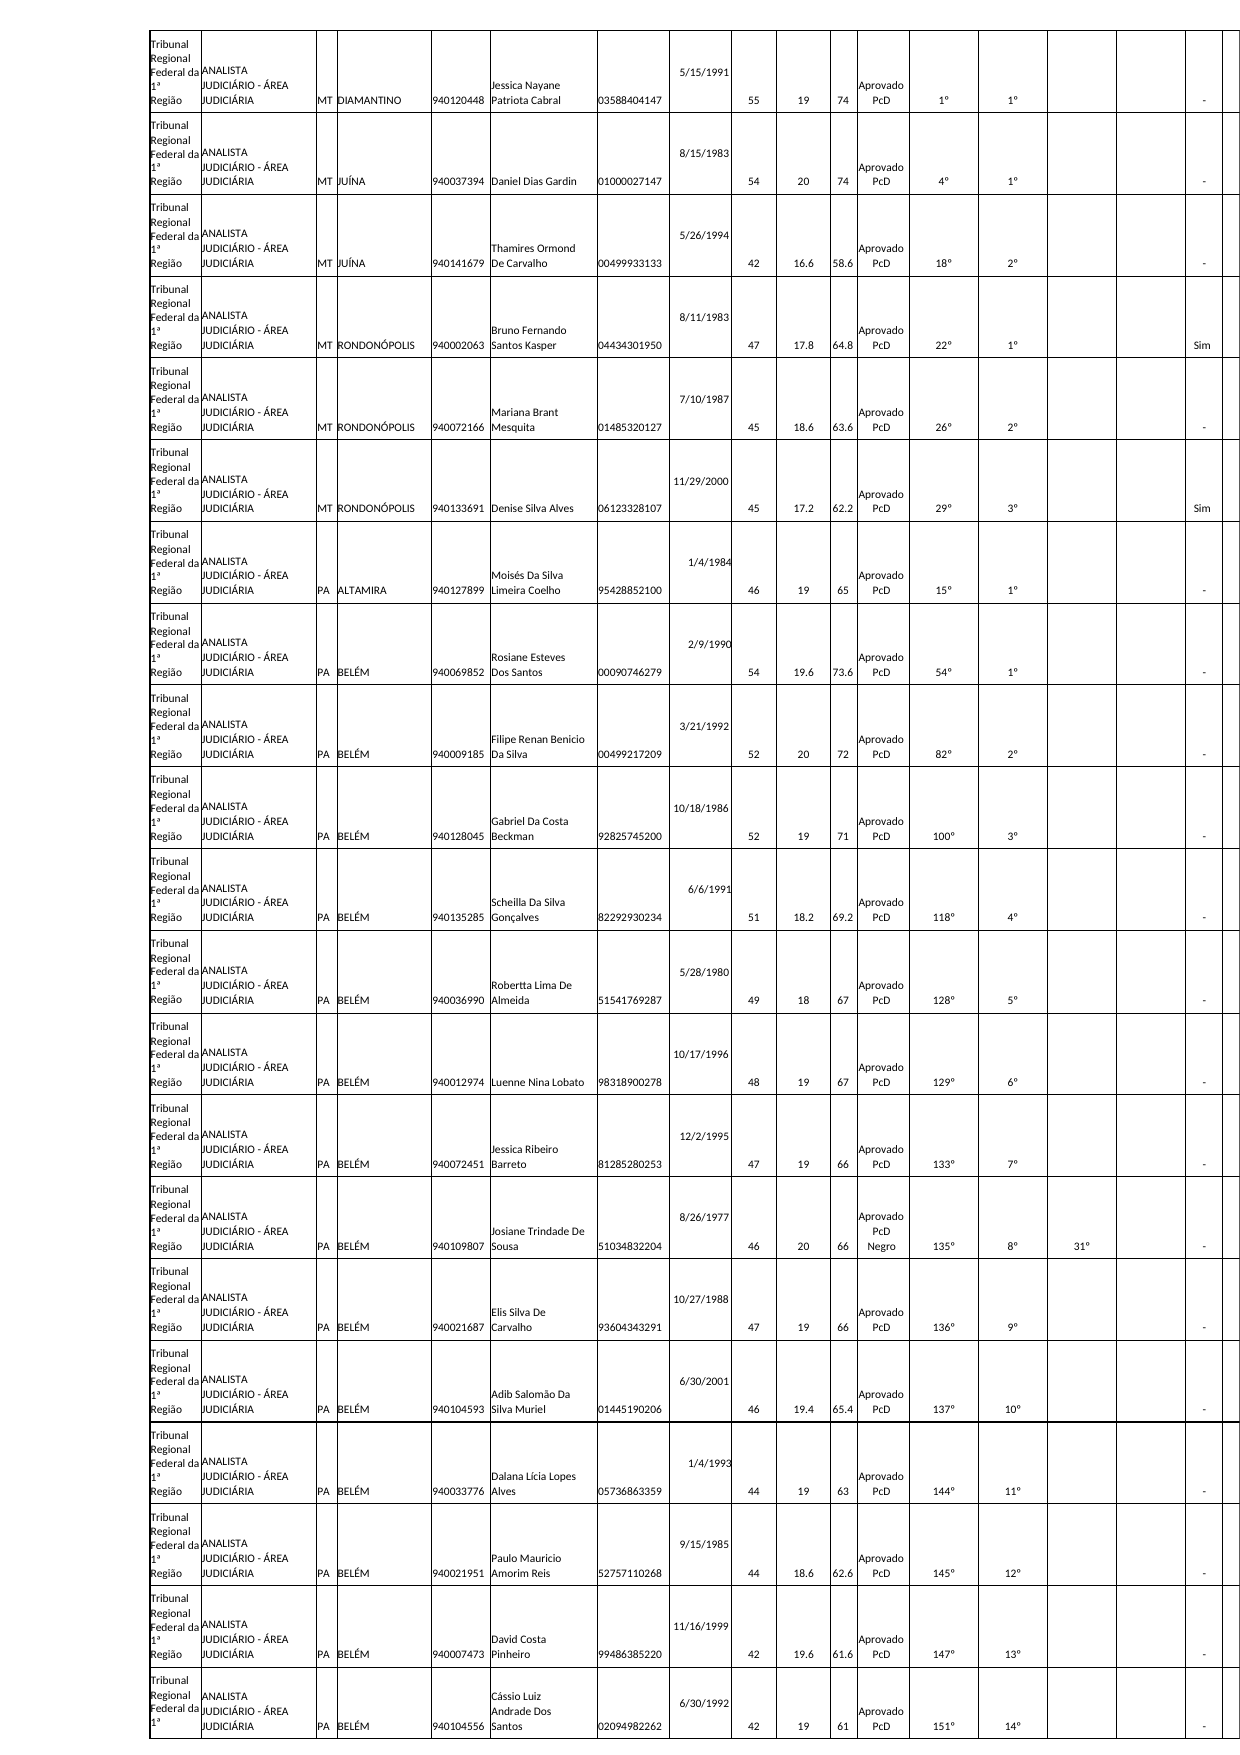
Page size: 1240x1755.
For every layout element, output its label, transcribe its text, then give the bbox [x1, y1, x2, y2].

table_cell S [1223, 522, 1239, 603]
table_cell Aprovado PcD [858, 1341, 909, 1421]
table_cell [1117, 1014, 1185, 1094]
table_cell Tribunal Regional Federal da 1ª [151, 1668, 201, 1738]
table_cell [1048, 1423, 1116, 1503]
table_cell 65.4 [831, 1341, 857, 1421]
table_cell 54º [910, 604, 978, 684]
table_cell 44 [732, 1423, 776, 1503]
table_cell [1048, 277, 1116, 357]
table_cell 2º [979, 358, 1047, 439]
table_cell - [1186, 767, 1222, 848]
table_cell ANALISTA JUDICIÁRIO - ÁREA JUDICIÁRIA [202, 931, 316, 1012]
table_cell 93604343291 [598, 1259, 669, 1339]
table_cell 940033776 [432, 1423, 490, 1503]
table_cell 45 [732, 440, 776, 521]
table_cell MT [317, 277, 337, 357]
table_cell 29º [910, 440, 978, 521]
table_cell 47 [732, 277, 776, 357]
table_cell Tribunal Regional Federal da 1ª Região [151, 522, 201, 603]
table_cell 940002063 [432, 277, 490, 357]
table_cell [1117, 522, 1185, 603]
table_cell ANALISTA JUDICIÁRIO - ÁREA JUDICIÁRIA [202, 685, 316, 766]
table_cell 61.6 [831, 1586, 857, 1667]
table_cell 66 [831, 1259, 857, 1339]
table_cell BELÉM [338, 1504, 431, 1585]
table_header [1117, 31, 1185, 112]
table_cell 51034832204 [598, 1177, 669, 1258]
table_cell [1048, 1504, 1116, 1585]
table_cell [1048, 767, 1116, 848]
table_cell 45 [732, 358, 776, 439]
table_cell Aprovado PcD [858, 685, 909, 766]
table_cell 940104556 [432, 1668, 490, 1738]
table_cell Sim [1186, 440, 1222, 521]
table_cell 63 [831, 1423, 857, 1503]
table_cell [1048, 1259, 1116, 1339]
table_cell 128º [910, 931, 978, 1012]
table_cell S [1223, 1504, 1239, 1585]
table_header 940120448 [432, 31, 490, 112]
table_cell 19 [777, 1668, 830, 1738]
table_cell 12/2/1995 [670, 1095, 731, 1176]
table_cell 3º [979, 767, 1047, 848]
table_cell Aprovado PcD Negro [858, 1177, 909, 1258]
table_cell PA [317, 604, 337, 684]
table_cell 4º [979, 849, 1047, 930]
table_cell 92825745200 [598, 767, 669, 848]
table_cell Thamires Ormond De Carvalho [491, 195, 597, 276]
table_cell 98318900278 [598, 1014, 669, 1094]
table_cell [1117, 440, 1185, 521]
table_cell 14º [979, 1668, 1047, 1738]
table_cell S [1223, 1668, 1239, 1738]
table_cell ANALISTA JUDICIÁRIO - ÁREA JUDICIÁRIA [202, 1423, 316, 1503]
table_cell 940072451 [432, 1095, 490, 1176]
table_header 74 [831, 31, 857, 112]
table_cell S [1223, 1586, 1239, 1667]
table_cell 19 [777, 1259, 830, 1339]
table_cell 66 [831, 1095, 857, 1176]
table_cell - [1186, 849, 1222, 930]
table_cell Filipe Renan Benicio Da Silva [491, 685, 597, 766]
table_cell 42 [732, 1668, 776, 1738]
table_cell ANALISTA JUDICIÁRIO - ÁREA JUDICIÁRIA [202, 1341, 316, 1421]
table_cell ANALISTA JUDICIÁRIO - ÁREA JUDICIÁRIA [202, 1504, 316, 1585]
table_cell 49 [732, 931, 776, 1012]
table_cell ANALISTA JUDICIÁRIO - ÁREA JUDICIÁRIA [202, 1586, 316, 1667]
table_cell 6/6/1991 [670, 849, 731, 930]
table_cell 940037394 [432, 113, 490, 194]
table_cell 9º [979, 1259, 1047, 1339]
table_cell Aprovado PcD [858, 522, 909, 603]
table_cell 19.6 [777, 1586, 830, 1667]
table_cell 137º [910, 1341, 978, 1421]
table_cell 20 [777, 685, 830, 766]
table_cell 47 [732, 1259, 776, 1339]
table_cell 42 [732, 1586, 776, 1667]
table_cell Moisés Da Silva Limeira Coelho [491, 522, 597, 603]
table_cell Paulo Mauricio Amorim Reis [491, 1504, 597, 1585]
table_cell 940007473 [432, 1586, 490, 1667]
table_cell 147º [910, 1586, 978, 1667]
table_cell 62.2 [831, 440, 857, 521]
table_cell [1117, 277, 1185, 357]
table_cell 47 [732, 1095, 776, 1176]
table_cell PA [317, 522, 337, 603]
table_cell [1117, 1095, 1185, 1176]
table_cell 135º [910, 1177, 978, 1258]
table_cell 3/21/1992 [670, 685, 731, 766]
table_cell Aprovado PcD [858, 1668, 909, 1738]
table_cell MT [317, 358, 337, 439]
table_cell Elis Silva De Carvalho [491, 1259, 597, 1339]
table_cell S [1223, 113, 1239, 194]
table_cell ANALISTA JUDICIÁRIO - ÁREA JUDICIÁRIA [202, 1014, 316, 1094]
table_cell Josiane Trindade De Sousa [491, 1177, 597, 1258]
table_cell 31º [1048, 1177, 1116, 1258]
table_cell 19 [777, 1014, 830, 1094]
table_cell [1117, 113, 1185, 194]
table_cell ANALISTA JUDICIÁRIO - ÁREA JUDICIÁRIA [202, 277, 316, 357]
table_cell [1117, 931, 1185, 1012]
table_cell - [1186, 931, 1222, 1012]
table_cell 8/11/1983 [670, 277, 731, 357]
table_cell 2/9/1990 [670, 604, 731, 684]
table_cell 19 [777, 522, 830, 603]
table_cell Aprovado PcD [858, 931, 909, 1012]
table_cell 151º [910, 1668, 978, 1738]
table_cell 940021951 [432, 1504, 490, 1585]
table_cell 940104593 [432, 1341, 490, 1421]
table_cell RONDONÓPOLIS [338, 277, 431, 357]
table_cell 11/16/1999 [670, 1586, 731, 1667]
table_cell David Costa Pinheiro [491, 1586, 597, 1667]
table_cell 46 [732, 1177, 776, 1258]
table_cell 63.6 [831, 358, 857, 439]
table_cell S [1223, 440, 1239, 521]
table_cell 95428852100 [598, 522, 669, 603]
table_cell - [1186, 195, 1222, 276]
table_cell S [1223, 604, 1239, 684]
table_cell 3º [979, 440, 1047, 521]
table_cell JUÍNA [338, 195, 431, 276]
table_cell 940072166 [432, 358, 490, 439]
table_cell 7º [979, 1095, 1047, 1176]
table_cell [1048, 522, 1116, 603]
table_cell S [1223, 277, 1239, 357]
table_cell 17.8 [777, 277, 830, 357]
table_cell - [1186, 113, 1222, 194]
table_cell 10º [979, 1341, 1047, 1421]
table_cell 2º [979, 685, 1047, 766]
table_cell ANALISTA JUDICIÁRIO - ÁREA JUDICIÁRIA [202, 1095, 316, 1176]
table_cell BELÉM [338, 1014, 431, 1094]
table_header S [1223, 31, 1239, 112]
table_cell 74 [831, 113, 857, 194]
table_cell 13º [979, 1586, 1047, 1667]
table_cell BELÉM [338, 849, 431, 930]
table_header Jessica Nayane Patriota Cabral [491, 31, 597, 112]
table_cell 99486385220 [598, 1586, 669, 1667]
table_cell S [1223, 1177, 1239, 1258]
table_cell BELÉM [338, 1095, 431, 1176]
table_cell Jessica Ribeiro Barreto [491, 1095, 597, 1176]
table_cell 01445190206 [598, 1341, 669, 1421]
table_cell 06123328107 [598, 440, 669, 521]
table_cell 5/28/1980 [670, 931, 731, 1012]
table_cell 15º [910, 522, 978, 603]
table_cell RONDONÓPOLIS [338, 358, 431, 439]
table_header 55 [732, 31, 776, 112]
table_cell BELÉM [338, 931, 431, 1012]
table_cell 72 [831, 685, 857, 766]
table_cell 7/10/1987 [670, 358, 731, 439]
table_cell Aprovado PcD [858, 113, 909, 194]
table_cell 8/26/1977 [670, 1177, 731, 1258]
table_cell 8º [979, 1177, 1047, 1258]
table_cell 52 [732, 685, 776, 766]
table_cell 19 [777, 1423, 830, 1503]
table_cell [1117, 685, 1185, 766]
table_cell 10/17/1996 [670, 1014, 731, 1094]
table_cell 6º [979, 1014, 1047, 1094]
table_cell 00499217209 [598, 685, 669, 766]
table_cell Tribunal Regional Federal da 1ª Região [151, 1586, 201, 1667]
table_cell RONDONÓPOLIS [338, 440, 431, 521]
table_cell Tribunal Regional Federal da 1ª Região [151, 195, 201, 276]
table_cell [1117, 604, 1185, 684]
table_cell PA [317, 1095, 337, 1176]
table_cell 6/30/2001 [670, 1341, 731, 1421]
table_cell Aprovado PcD [858, 1259, 909, 1339]
table_cell 19 [777, 767, 830, 848]
table_cell ANALISTA JUDICIÁRIO - ÁREA JUDICIÁRIA [202, 1259, 316, 1339]
table_cell - [1186, 1259, 1222, 1339]
table_cell S [1223, 1014, 1239, 1094]
table_cell ANALISTA JUDICIÁRIO - ÁREA JUDICIÁRIA [202, 358, 316, 439]
table_cell - [1186, 1668, 1222, 1738]
table_cell BELÉM [338, 767, 431, 848]
table_cell Tribunal Regional Federal da 1ª Região [151, 1177, 201, 1258]
table_cell Aprovado PcD [858, 277, 909, 357]
table_cell 01485320127 [598, 358, 669, 439]
table_cell [1048, 931, 1116, 1012]
table_cell - [1186, 1586, 1222, 1667]
table_cell [1117, 1259, 1185, 1339]
table_cell Tribunal Regional Federal da 1ª Região [151, 1341, 201, 1421]
table_cell Tribunal Regional Federal da 1ª Região [151, 931, 201, 1012]
table_cell [1117, 1668, 1185, 1738]
table_cell 82º [910, 685, 978, 766]
table_header Aprovado PcD [858, 31, 909, 112]
table_cell 46 [732, 522, 776, 603]
table_cell 1/4/1984 [670, 522, 731, 603]
table_cell S [1223, 1341, 1239, 1421]
table_cell 940141679 [432, 195, 490, 276]
table_cell Robertta Lima De Almeida [491, 931, 597, 1012]
table_cell - [1186, 1177, 1222, 1258]
table_cell Tribunal Regional Federal da 1ª Região [151, 1504, 201, 1585]
table_cell Tribunal Regional Federal da 1ª Região [151, 1423, 201, 1503]
table_cell 940135285 [432, 849, 490, 930]
table_cell - [1186, 604, 1222, 684]
table_header 1º [979, 31, 1047, 112]
table_cell 1º [979, 604, 1047, 684]
table_cell Adib Salomão Da Silva Muriel [491, 1341, 597, 1421]
table_cell 52757110268 [598, 1504, 669, 1585]
table_cell 00090746279 [598, 604, 669, 684]
table_cell ANALISTA JUDICIÁRIO - ÁREA JUDICIÁRIA [202, 1668, 316, 1738]
table_cell 52 [732, 767, 776, 848]
table_cell PA [317, 1668, 337, 1738]
table_cell 136º [910, 1259, 978, 1339]
table_cell Tribunal Regional Federal da 1ª Região [151, 685, 201, 766]
table_cell [1117, 1341, 1185, 1421]
table_cell BELÉM [338, 604, 431, 684]
table_cell Tribunal Regional Federal da 1ª Região [151, 440, 201, 521]
table_cell Aprovado PcD [858, 358, 909, 439]
table_cell 64.8 [831, 277, 857, 357]
table_cell Tribunal Regional Federal da 1ª Região [151, 277, 201, 357]
table_cell 12º [979, 1504, 1047, 1585]
table_cell 19.6 [777, 604, 830, 684]
table_cell Gabriel Da Costa Beckman [491, 767, 597, 848]
table_cell 940009185 [432, 685, 490, 766]
table_cell MT [317, 113, 337, 194]
table_cell Aprovado PcD [858, 849, 909, 930]
table_cell 67 [831, 931, 857, 1012]
table_header 03588404147 [598, 31, 669, 112]
table_cell - [1186, 1095, 1222, 1176]
table_cell Rosiane Esteves Dos Santos [491, 604, 597, 684]
table_cell S [1223, 1423, 1239, 1503]
table_cell [1048, 604, 1116, 684]
table_cell Aprovado PcD [858, 1423, 909, 1503]
table_cell Aprovado PcD [858, 1586, 909, 1667]
table_cell Tribunal Regional Federal da 1ª Região [151, 1014, 201, 1094]
table_header Tribunal Regional Federal da 1ª Região [151, 31, 201, 112]
table_cell 5/26/1994 [670, 195, 731, 276]
table_cell PA [317, 1586, 337, 1667]
table_cell 8/15/1983 [670, 113, 731, 194]
table_cell 22º [910, 277, 978, 357]
table_cell BELÉM [338, 1177, 431, 1258]
table_cell Aprovado PcD [858, 604, 909, 684]
table_cell 9/15/1985 [670, 1504, 731, 1585]
table_cell Tribunal Regional Federal da 1ª Região [151, 767, 201, 848]
table_cell 44 [732, 1504, 776, 1585]
table_cell JUÍNA [338, 113, 431, 194]
table_cell [1048, 1668, 1116, 1738]
table_cell 1º [979, 277, 1047, 357]
table_cell [1048, 1014, 1116, 1094]
table_header [1048, 31, 1116, 112]
table_cell 69.2 [831, 849, 857, 930]
table_cell [1048, 849, 1116, 930]
table_cell 940069852 [432, 604, 490, 684]
table_cell [1048, 113, 1116, 194]
table_cell 46 [732, 1341, 776, 1421]
table_cell S [1223, 358, 1239, 439]
table_cell 82292930234 [598, 849, 669, 930]
table_cell 18.6 [777, 1504, 830, 1585]
table_cell BELÉM [338, 1668, 431, 1738]
table_cell 1º [979, 113, 1047, 194]
table_cell MT [317, 195, 337, 276]
table_cell 42 [732, 195, 776, 276]
table_cell [1117, 849, 1185, 930]
table_cell - [1186, 358, 1222, 439]
table_cell [1117, 1586, 1185, 1667]
table_cell - [1186, 1014, 1222, 1094]
table_cell PA [317, 1014, 337, 1094]
table_cell 11/29/2000 [670, 440, 731, 521]
table_cell Daniel Dias Gardin [491, 113, 597, 194]
table_cell S [1223, 195, 1239, 276]
table_cell Luenne Nina Lobato [491, 1014, 597, 1094]
table_cell 67 [831, 1014, 857, 1094]
table_cell 940127899 [432, 522, 490, 603]
table_cell 18º [910, 195, 978, 276]
table_cell 26º [910, 358, 978, 439]
table_header 19 [777, 31, 830, 112]
table_cell [1048, 195, 1116, 276]
table_cell [1117, 1177, 1185, 1258]
table_cell ANALISTA JUDICIÁRIO - ÁREA JUDICIÁRIA [202, 849, 316, 930]
table_cell 6/30/1992 [670, 1668, 731, 1738]
table_cell Cássio Luiz Andrade Dos Santos [491, 1668, 597, 1738]
table_cell S [1223, 1259, 1239, 1339]
table_cell - [1186, 1423, 1222, 1503]
table_header 5/15/1991 [670, 31, 731, 112]
table_cell 1º [979, 522, 1047, 603]
table_cell 20 [777, 113, 830, 194]
table_cell 940109807 [432, 1177, 490, 1258]
table_header - [1186, 31, 1222, 112]
table_cell S [1223, 931, 1239, 1012]
table_cell PA [317, 1504, 337, 1585]
table_cell - [1186, 1341, 1222, 1421]
table_cell [1117, 1423, 1185, 1503]
table_cell ALTAMIRA [338, 522, 431, 603]
table_cell [1048, 358, 1116, 439]
table_cell S [1223, 767, 1239, 848]
table_cell PA [317, 931, 337, 1012]
table_cell [1117, 195, 1185, 276]
table_cell BELÉM [338, 1586, 431, 1667]
table_header DIAMANTINO [338, 31, 431, 112]
table_cell 940021687 [432, 1259, 490, 1339]
table_cell S [1223, 849, 1239, 930]
table_cell Aprovado PcD [858, 1095, 909, 1176]
table_cell ANALISTA JUDICIÁRIO - ÁREA JUDICIÁRIA [202, 195, 316, 276]
table_cell PA [317, 767, 337, 848]
table_cell 51 [732, 849, 776, 930]
table_cell 18 [777, 931, 830, 1012]
table_cell PA [317, 1259, 337, 1339]
table_cell S [1223, 1095, 1239, 1176]
table_cell 16.6 [777, 195, 830, 276]
table_cell 20 [777, 1177, 830, 1258]
table_cell 145º [910, 1504, 978, 1585]
table_cell ANALISTA JUDICIÁRIO - ÁREA JUDICIÁRIA [202, 113, 316, 194]
table_cell 100º [910, 767, 978, 848]
table_cell 129º [910, 1014, 978, 1094]
table_cell - [1186, 522, 1222, 603]
table_cell ANALISTA JUDICIÁRIO - ÁREA JUDICIÁRIA [202, 604, 316, 684]
table_cell 04434301950 [598, 277, 669, 357]
table_cell 18.2 [777, 849, 830, 930]
table_cell 48 [732, 1014, 776, 1094]
table_cell 940012974 [432, 1014, 490, 1094]
table_cell 00499933133 [598, 195, 669, 276]
table_cell ANALISTA JUDICIÁRIO - ÁREA JUDICIÁRIA [202, 440, 316, 521]
table_cell 65 [831, 522, 857, 603]
table_cell Dalana Lícia Lopes Alves [491, 1423, 597, 1503]
table_cell 66 [831, 1177, 857, 1258]
table_cell 19.4 [777, 1341, 830, 1421]
table_cell [1117, 1504, 1185, 1585]
table_cell [1048, 1095, 1116, 1176]
table_cell Aprovado PcD [858, 195, 909, 276]
table_header MT [317, 31, 337, 112]
table_header ANALISTA JUDICIÁRIO - ÁREA JUDICIÁRIA [202, 31, 316, 112]
table_cell 133º [910, 1095, 978, 1176]
table_cell ANALISTA JUDICIÁRIO - ÁREA JUDICIÁRIA [202, 1177, 316, 1258]
table_cell Mariana Brant Mesquita [491, 358, 597, 439]
table_cell 54 [732, 113, 776, 194]
table_cell 118º [910, 849, 978, 930]
table_cell [1048, 1586, 1116, 1667]
table_cell 10/18/1986 [670, 767, 731, 848]
table_cell 54 [732, 604, 776, 684]
table_cell MT [317, 440, 337, 521]
table_cell Tribunal Regional Federal da 1ª Região [151, 849, 201, 930]
table_cell 81285280253 [598, 1095, 669, 1176]
table_cell BELÉM [338, 1341, 431, 1421]
table_cell [1048, 685, 1116, 766]
table_cell 19 [777, 1095, 830, 1176]
table_cell Aprovado PcD [858, 1504, 909, 1585]
table_cell PA [317, 1177, 337, 1258]
table_cell ANALISTA JUDICIÁRIO - ÁREA JUDICIÁRIA [202, 767, 316, 848]
table_cell - [1186, 1504, 1222, 1585]
table_cell 5º [979, 931, 1047, 1012]
table_cell 11º [979, 1423, 1047, 1503]
table_cell PA [317, 849, 337, 930]
table_cell Bruno Fernando Santos Kasper [491, 277, 597, 357]
table_cell Tribunal Regional Federal da 1ª Região [151, 358, 201, 439]
table_cell 2º [979, 195, 1047, 276]
table_cell 51541769287 [598, 931, 669, 1012]
table_cell 62.6 [831, 1504, 857, 1585]
table_cell Scheilla Da Silva Gonçalves [491, 849, 597, 930]
table_cell 940128045 [432, 767, 490, 848]
table_cell PA [317, 1341, 337, 1421]
table_cell BELÉM [338, 1259, 431, 1339]
table_cell 73.6 [831, 604, 857, 684]
table_cell 10/27/1988 [670, 1259, 731, 1339]
table_cell Sim [1186, 277, 1222, 357]
table_header 1º [910, 31, 978, 112]
table_cell - [1186, 685, 1222, 766]
table_cell 71 [831, 767, 857, 848]
table_cell Aprovado PcD [858, 1014, 909, 1094]
table_cell Aprovado PcD [858, 767, 909, 848]
table_cell 1/4/1993 [670, 1423, 731, 1503]
table_cell [1048, 440, 1116, 521]
table_cell Tribunal Regional Federal da 1ª Região [151, 604, 201, 684]
table_cell [1117, 767, 1185, 848]
table_cell [1117, 358, 1185, 439]
table_cell 144º [910, 1423, 978, 1503]
table_cell [1048, 1341, 1116, 1421]
table_cell BELÉM [338, 685, 431, 766]
table_cell Tribunal Regional Federal da 1ª Região [151, 1095, 201, 1176]
table_cell PA [317, 685, 337, 766]
table_cell Denise Silva Alves [491, 440, 597, 521]
table_cell 58.6 [831, 195, 857, 276]
table_cell ANALISTA JUDICIÁRIO - ÁREA JUDICIÁRIA [202, 522, 316, 603]
table_cell 4º [910, 113, 978, 194]
table_cell 02094982262 [598, 1668, 669, 1738]
table_cell PA [317, 1423, 337, 1503]
table_cell S [1223, 685, 1239, 766]
table_cell 01000027147 [598, 113, 669, 194]
table_cell Aprovado PcD [858, 440, 909, 521]
table_cell 940133691 [432, 440, 490, 521]
table_cell 17.2 [777, 440, 830, 521]
table_cell 940036990 [432, 931, 490, 1012]
table_cell 18.6 [777, 358, 830, 439]
table_cell 61 [831, 1668, 857, 1738]
table_cell BELÉM [338, 1423, 431, 1503]
table_cell 05736863359 [598, 1423, 669, 1503]
table_cell Tribunal Regional Federal da 1ª Região [151, 1259, 201, 1339]
table_cell Tribunal Regional Federal da 1ª Região [151, 113, 201, 194]
